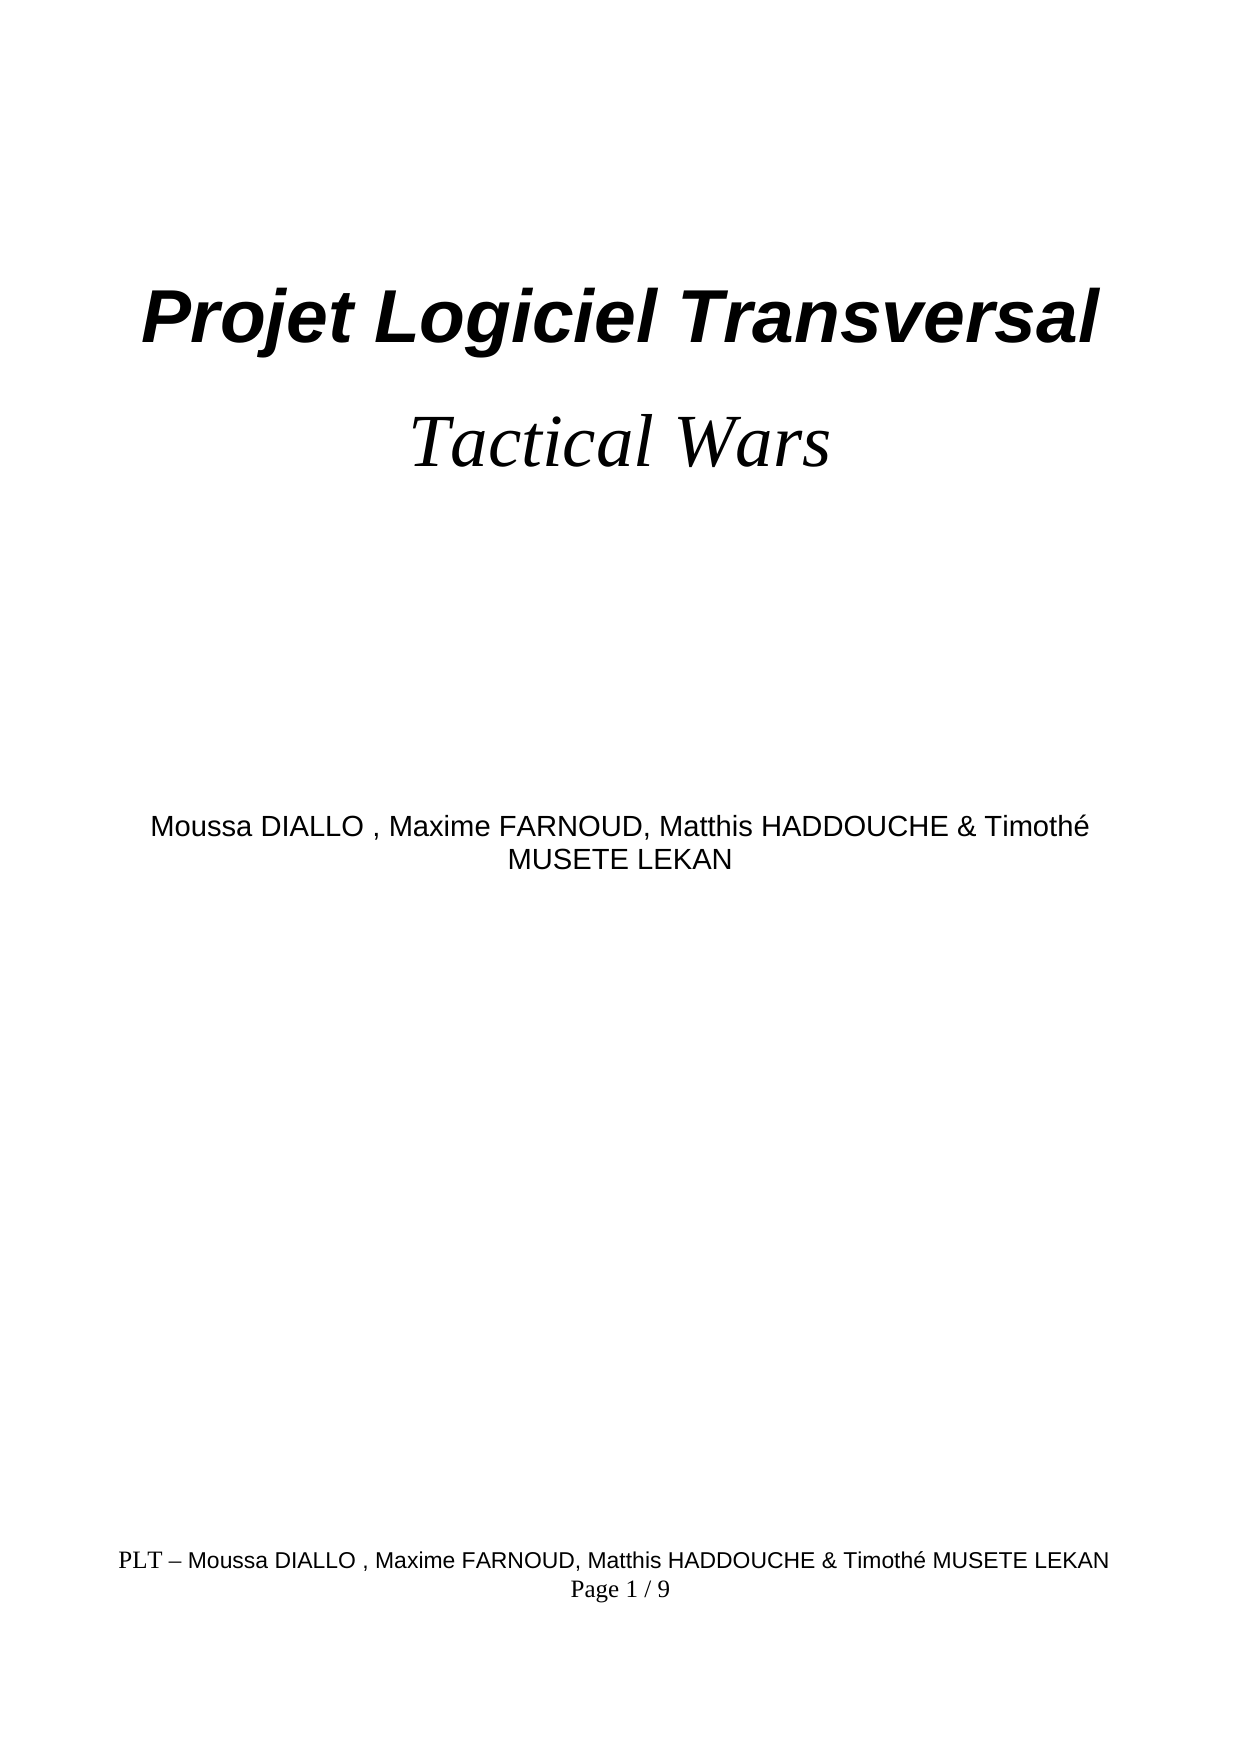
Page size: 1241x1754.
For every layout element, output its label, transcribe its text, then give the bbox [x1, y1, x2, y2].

text Tactical Wars [118, 396, 1122, 482]
text Moussa DIALLO , Maxime FARNOUD, Matthis HADDOUCHE & Timothé MUSETE LEKAN [118, 809, 1122, 876]
text Projet Logiciel Transversal [118, 272, 1122, 359]
